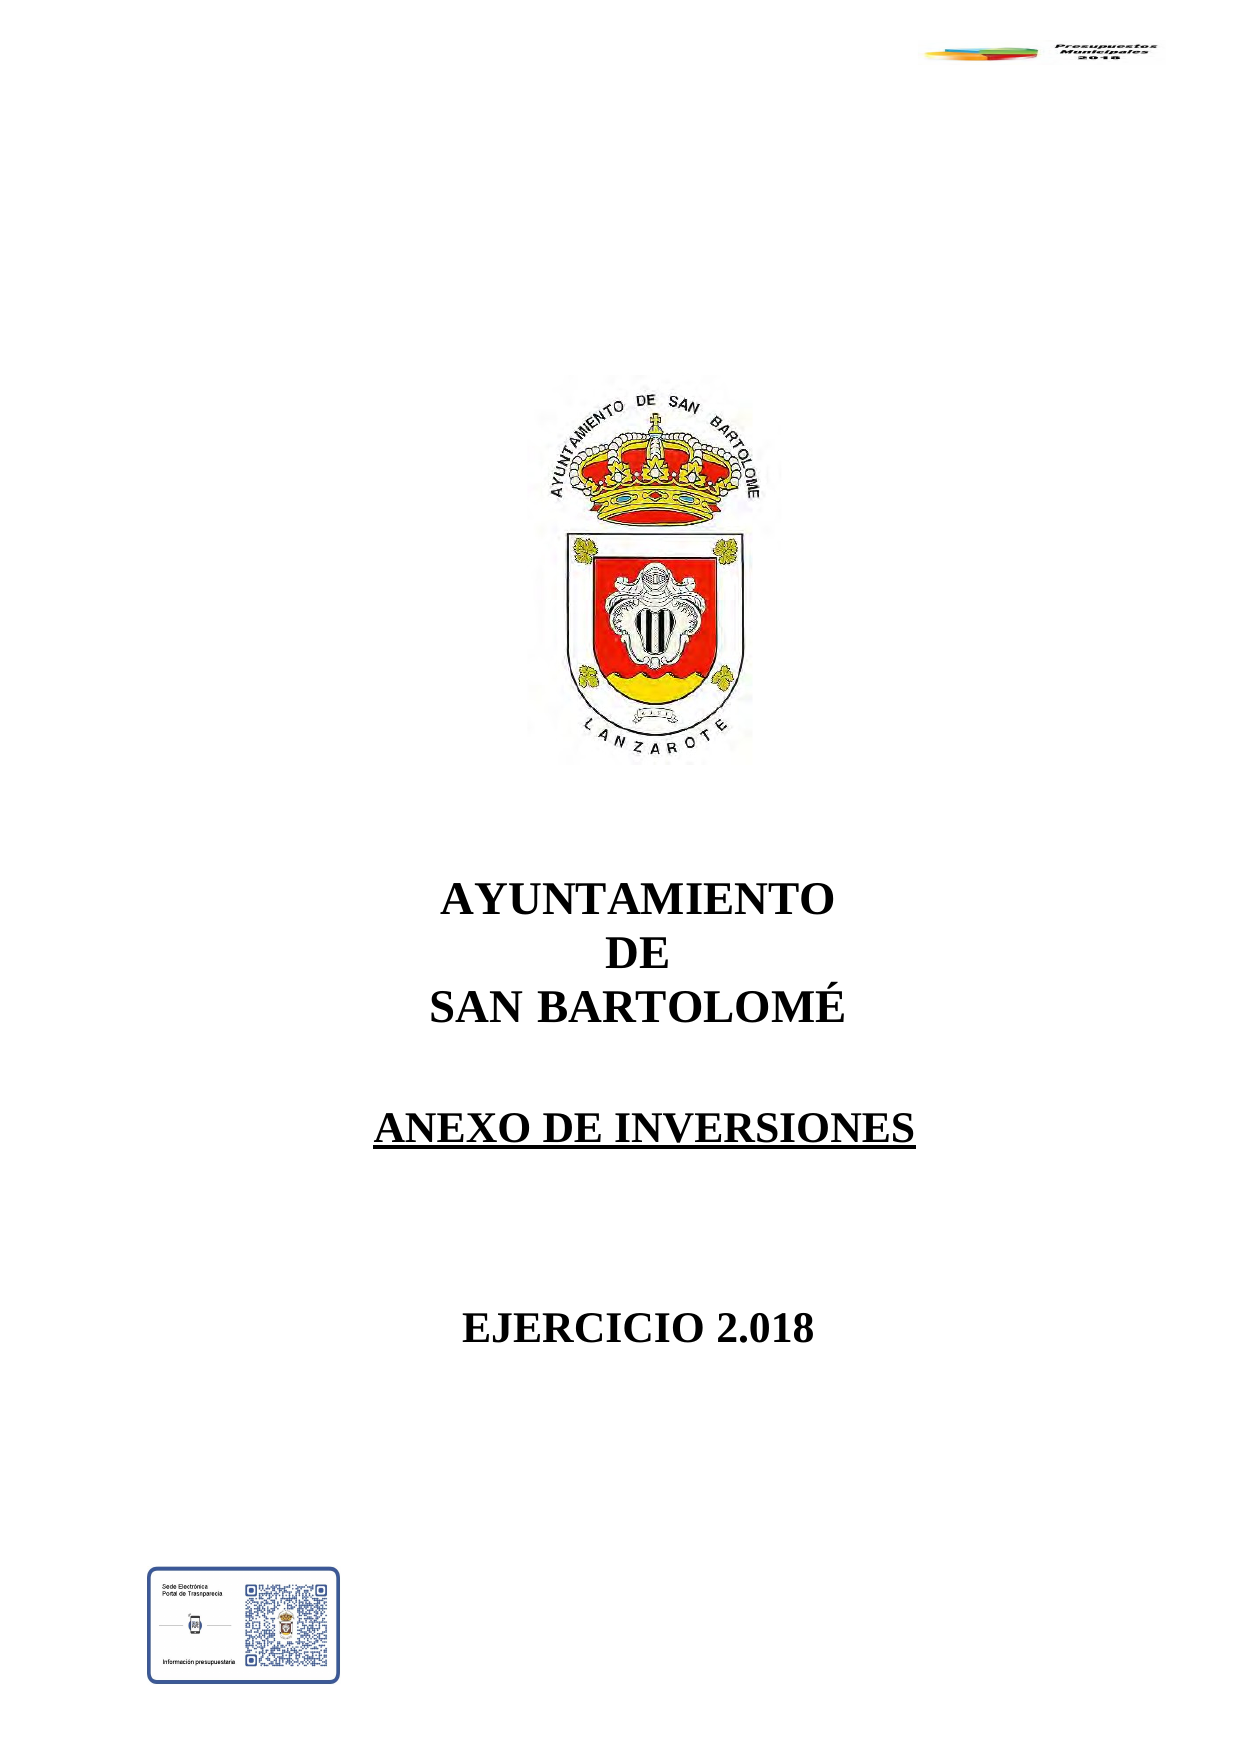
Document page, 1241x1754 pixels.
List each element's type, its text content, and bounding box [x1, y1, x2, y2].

picture [917, 40, 1166, 65]
picture [146, 1566, 341, 1685]
text ANEXO DE INVERSIONES [372, 1101, 917, 1151]
text EJERCICIO 2.018 [427, 1302, 849, 1352]
picture [527, 375, 782, 765]
text AYUNTAMIENTO DE [427, 871, 849, 978]
text SAN BARTOLOMÉ [427, 979, 849, 1033]
